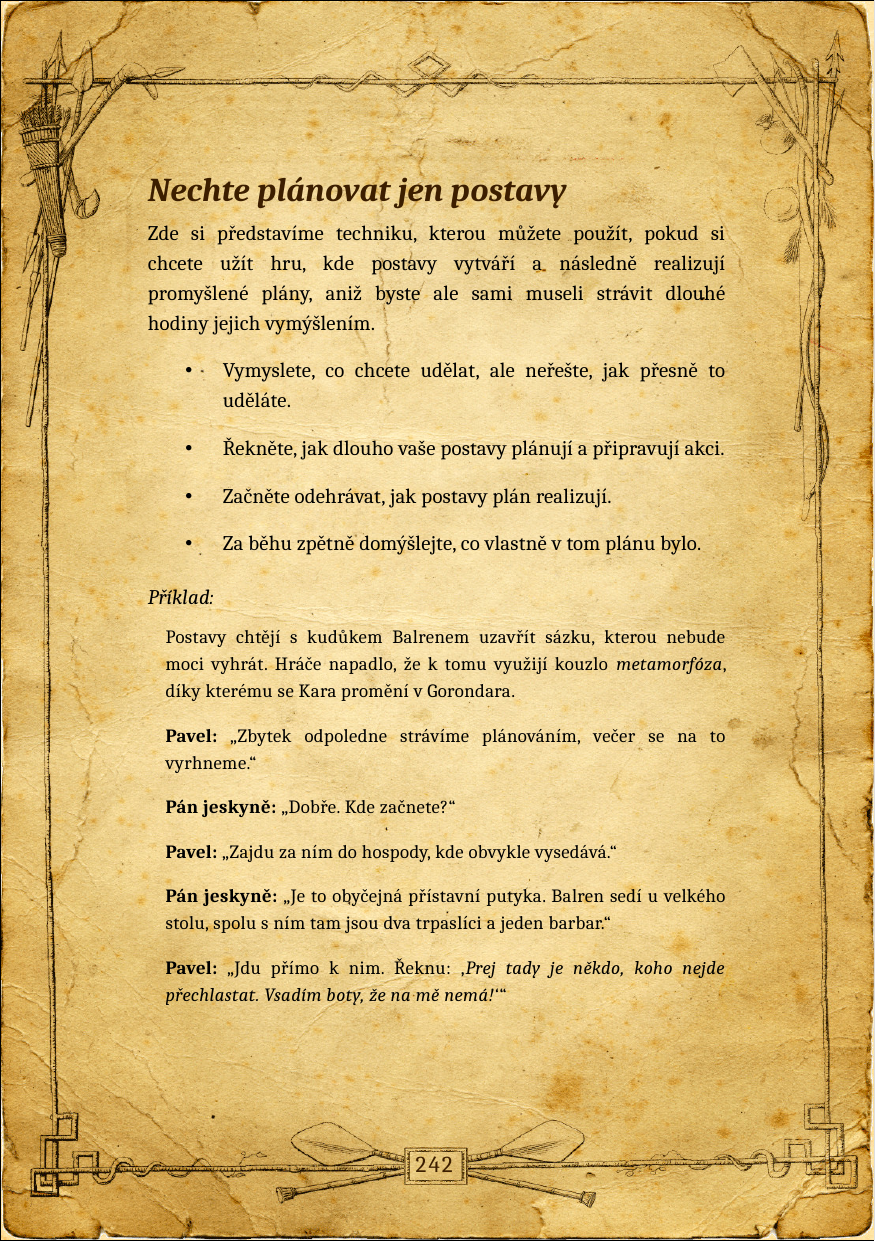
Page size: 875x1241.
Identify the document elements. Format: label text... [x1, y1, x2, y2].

picture [1, 1, 874, 1240]
list Začněte odehrávat, jak postavy plán realizují. [185, 484, 726, 508]
text Zde si představíme techniku, kterou můžete použít, pokud si chcete užít hru, kde postavy vytváří a následně realizují promyšlené plány, aniž byste ale sami museli strávit dlouhé hodiny jejich vymýšlením. [148, 222, 726, 336]
subtitle Nechte plánovat jen postavy [148, 172, 726, 210]
text Příklad: [148, 585, 726, 609]
text Pán jeskyně: „Je to obyčejná přístavní putyka. Balren sedí u velkého stolu, spolu s ním tam jsou dva trpaslíci a jeden barbar.“ [165, 886, 726, 934]
text Pavel: „Zbytek odpoledne strávíme plánováním, večer se na to vyrhneme.“ [165, 725, 726, 774]
text Pán jeskyně: „Dobře. Kde začnete?“ [165, 797, 726, 818]
text Pavel: „Zajdu za ním do hospody, kde obvykle vysedává.“ [165, 841, 726, 863]
list Vymyslete, co chcete udělat, ale neřešte, jak přesně to uděláte. [185, 359, 726, 413]
list Řekněte, jak dlouho vaše postavy plánují a připravují akci. [185, 437, 726, 461]
text Pavel: „Jdu přímo k nim. Řeknu: ‚Prej tady je někdo, koho nejde přechlastat. Vsadím boty, že na mě nemá!‘“ [165, 957, 726, 1006]
list Za běhu zpětně domýšlejte, co vlastně v tom plánu bylo. [185, 532, 726, 556]
text Postavy chtějí s kudůkem Balrenem uzavřít sázku, kterou nebude moci vyhrát. Hráče napadlo, že k tomu využijí kouzlo metamorfóza, díky kterému se Kara promění v Gorondara. [165, 627, 726, 702]
